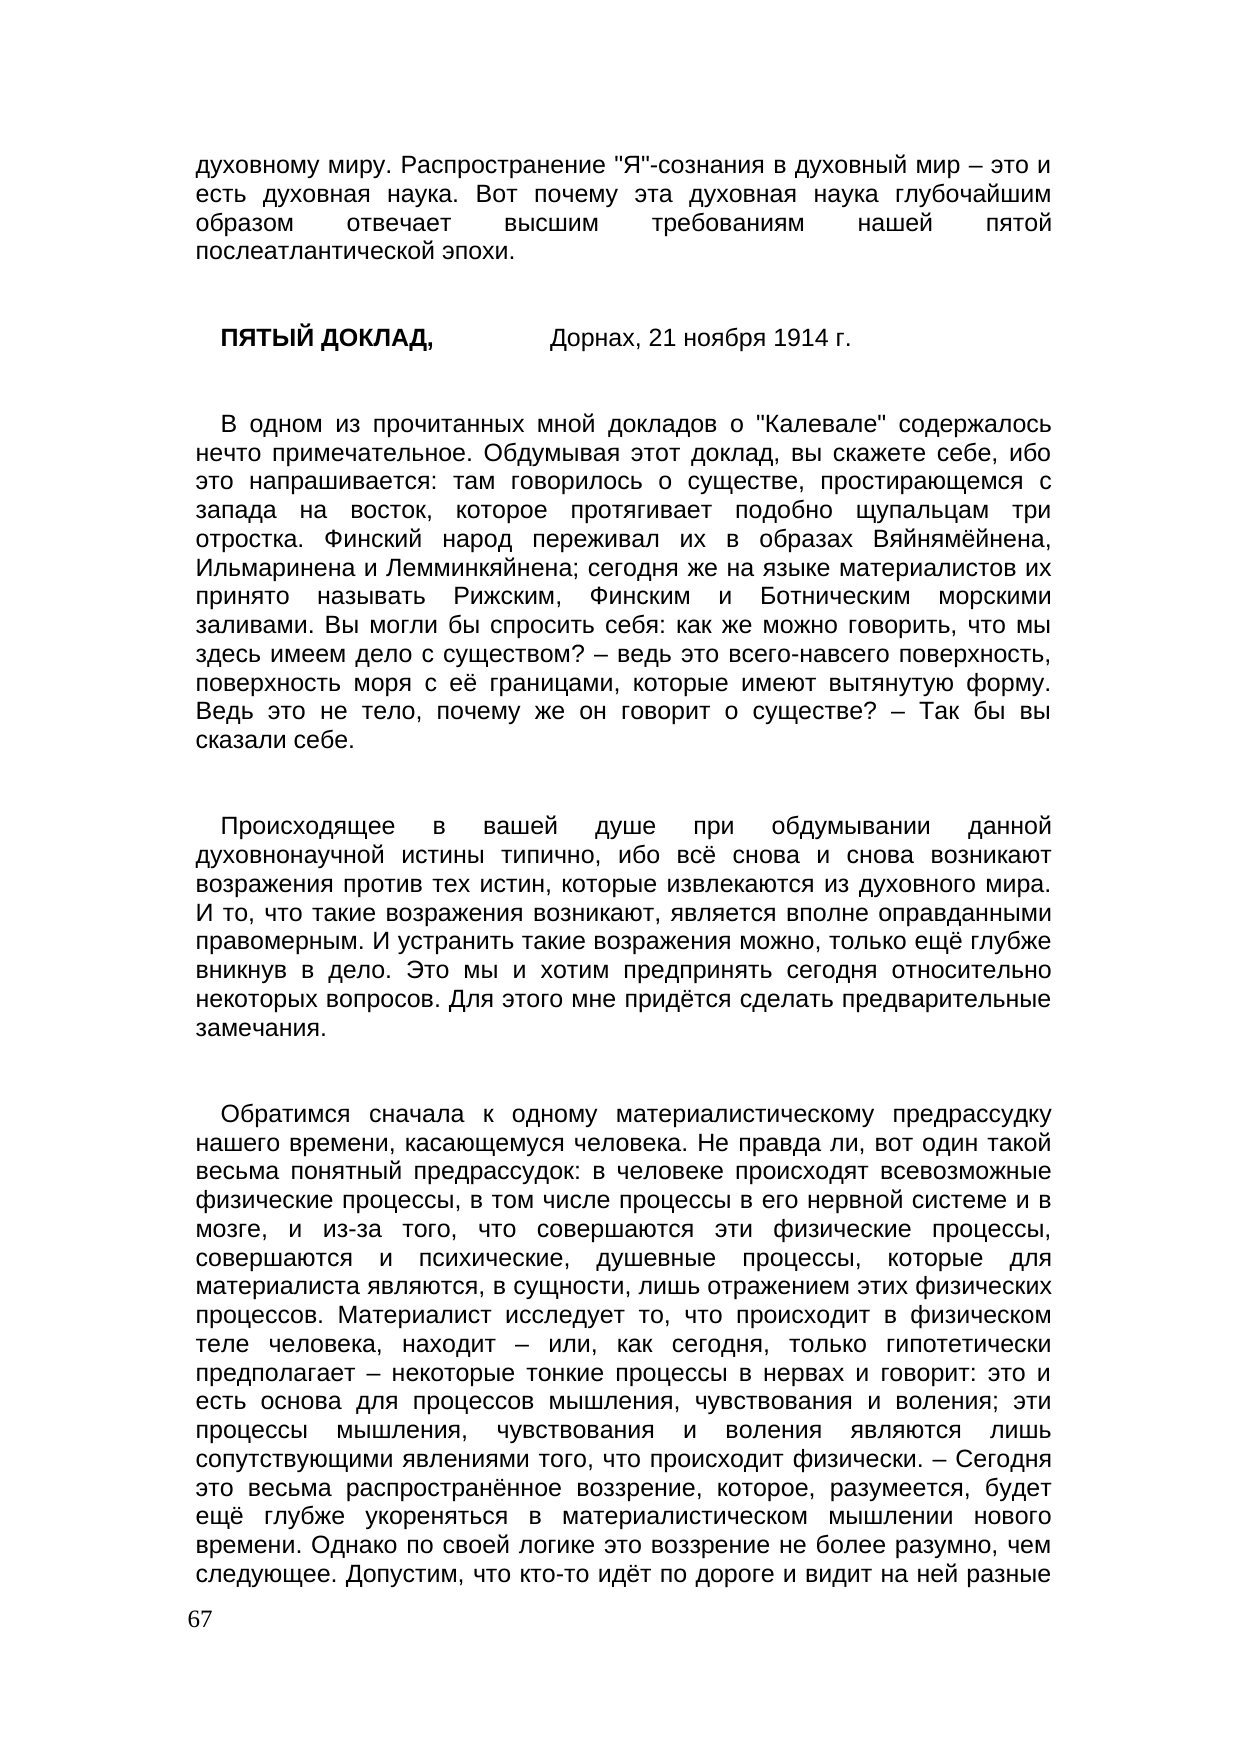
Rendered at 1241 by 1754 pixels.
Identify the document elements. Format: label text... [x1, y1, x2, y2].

text Происходящее в вашей душе при обдумывании данной духовнонаучной истины типично, ибо всё снова и снова возникают возражения против тех истин, которые извлекаются из духовного мира. И то, что такие возражения возникают, является вполне оправданными правомерным. И устранить такие возражения можно, только ещё глубже вникнув в дело. Это мы и хотим предпринять сегодня относительно некоторых вопросов. Для этого мне придётся сделать предварительные замечания. [195, 811, 1053, 1041]
text духовному миру. Распространение "Я"-сознания в духовный мир – это и есть духовная наука. Вот почему эта духовная наука глубочайшим образом отвечает высшим требованиям нашей пятой послеатлантической эпохи. [195, 150, 1053, 265]
text Обратимся сначала к одному материалистическому предрассудку нашего времени, касающемуся человека. Не правда ли, вот один такой весьма понятный предрассудок: в человеке происходят всевозможные физические процессы, в том числе процессы в его нервной системе и в мозге, и из-за того, что совершаются эти физические процессы, совершаются и психические, душевные процессы, которые для материалиста являются, в сущности, лишь отражением этих физических процессов. Материалист исследует то, что происходит в физическом теле человека, находит – или, как сегодня, только гипотетически предполагает – некоторые тонкие процессы в нервах и говорит: это и есть основа для процессов мышления, чувствования и воления; эти процессы мышления, чувствования и воления являются лишь сопутствующими явлениями того, что происходит физически. – Сегодня это весьма распространённое воззрение, которое, разумеется, будет ещё глубже укореняться в материалистическом мышлении нового времени. Однако по своей логике это воззрение не более разумно, чем следующее. Допустим, что кто-то идёт по дороге и видит на ней разные [195, 1099, 1053, 1587]
text В одном из прочитанных мной докладов о "Калевале" содержалось нечто примечательное. Обдумывая этот доклад, вы скажете себе, ибо это напрашивается: там говорилось о существе, простирающемся с запада на восток, которое протягивает подобно щупальцам три отростка. Финский народ переживал их в образах Вяйнямёйнена, Ильмаринена и Лемминкяйнена; сегодня же на языке материалистов их принято называть Рижским, Финским и Ботническим морскими заливами. Вы могли бы спросить себя: как же можно говорить, что мы здесь имеем дело с существом? – ведь это всего-навсего поверхность, поверхность моря с её границами, которые имеют вытянутую форму. Ведь это не тело, почему же он говорит о существе? – Так бы вы сказали себе. [195, 409, 1053, 754]
text ПЯТЫЙ ДОКЛАД, Дорнах, 21 ноября 1914 г. [195, 322, 1053, 351]
